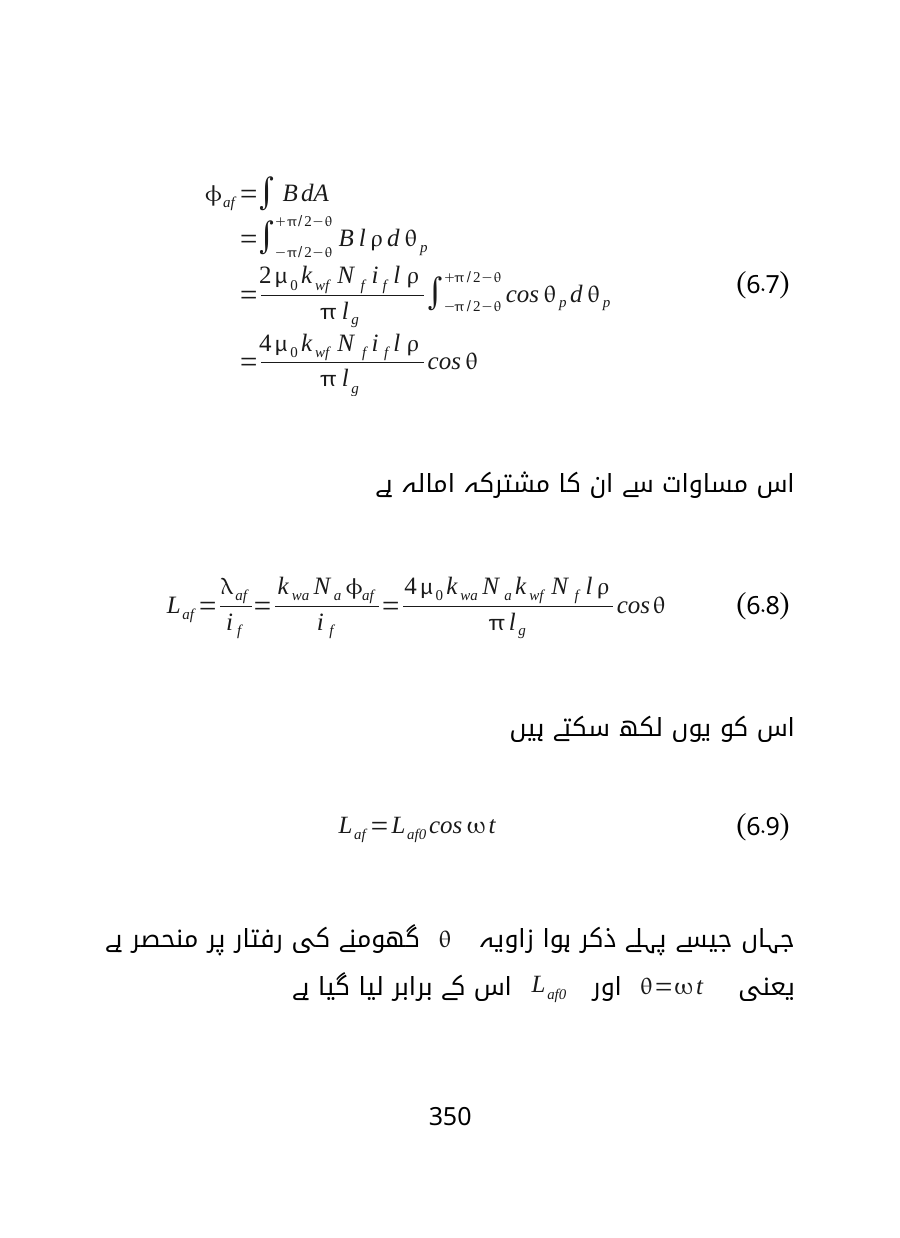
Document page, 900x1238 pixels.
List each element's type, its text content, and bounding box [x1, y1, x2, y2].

table_header (6.8) [718, 567, 795, 657]
table_header (6.7) [718, 169, 795, 414]
text اس مساوات سے ان کا مشترکہ امالہ ہے [105, 460, 795, 508]
text اس کو یوں لکھ سکتے ہیں [105, 704, 795, 751]
table_header [105, 798, 718, 869]
table_header [105, 169, 718, 414]
text جہاں جیسے پہلے ذکر ہوا زاویہ گھومنے کی رفتار پر منحصر ہے یعنی اور اس کے برابر لیا گیا ہے [105, 916, 795, 1011]
table_header (6.9) [718, 798, 795, 869]
table_header [105, 567, 718, 657]
